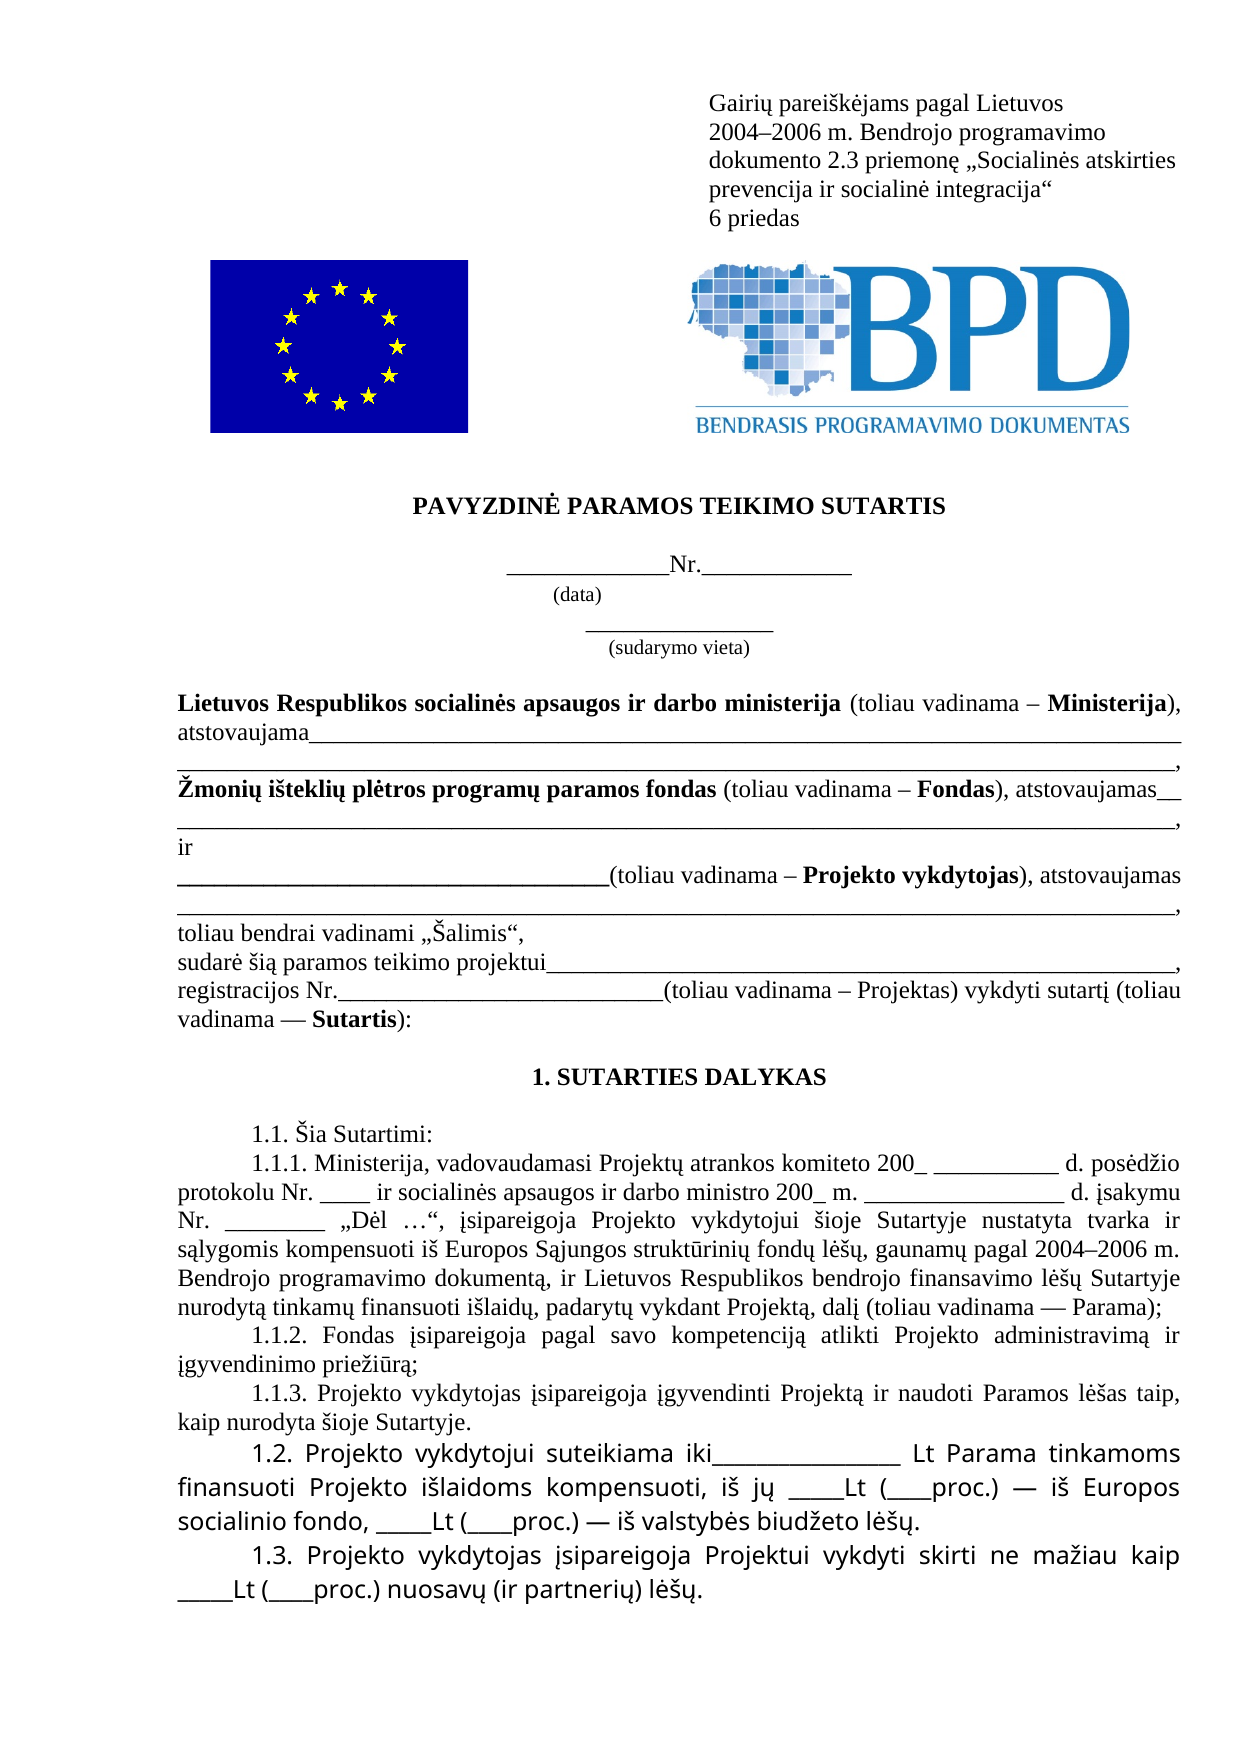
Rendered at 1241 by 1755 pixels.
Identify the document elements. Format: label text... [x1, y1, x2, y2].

text Gairių pareiškėjams pagal Lietuvos [177, 88, 1181, 117]
text dokumento 2.3 priemonę „Socialinės atskirties [177, 145, 1181, 174]
text (toliau vadinama – Projekto vykdytojas), atstovaujamas [177, 860, 1181, 889]
text Žmonių išteklių plėtros programų paramos fondas (toliau vadinama – Fondas), atstovaujamas [177, 774, 1181, 803]
text 1.1.2. Fondas įsipareigoja pagal savo kompetenciją atlikti Projekto administravimą ir įgyvendinimo priežiūrą; [177, 1320, 1181, 1378]
text 1.2. Projekto vykdytojui suteikiama iki_________________ Lt Parama tinkamoms finansuoti Projekto išlaidoms kompensuoti, iš jų _____Lt (____proc.) — iš Europos socialinio fondo, _____Lt (____proc.) — iš valstybės biudžeto lėšų. [177, 1435, 1181, 1538]
text 1.1.1. Ministerija, vadovaudamasi Projektų atrankos komiteto 200_ __________ d. posėdžio protokolu Nr. ____ ir socialinės apsaugos ir darbo ministro 200_ m. ________________ d. įsakymu Nr. ________ „Dėl …“, įsipareigoja Projekto vykdytojui šioje Sutartyje nustatyta tvarka ir sąlygomis kompensuoti iš Europos Sąjungos struktūrinių fondų lėšų, gaunamų pagal 2004–2006 m. Bendrojo programavimo dokumentą, ir Lietuvos Respublikos bendrojo finansavimo lėšų Sutartyje nurodytą tinkamų finansuoti išlaidų, padarytų vykdant Projektą, dalį (toliau vadinama — Parama); [177, 1148, 1181, 1320]
text 1.3. Projekto vykdytojas įsipareigoja Projektui vykdyti skirti ne mažiau kaip _____Lt (____proc.) nuosavų (ir partnerių) lėšų. [177, 1538, 1181, 1606]
text 1.1.3. Projekto vykdytojas įsipareigoja įgyvendinti Projektą ir naudoti Paramos lėšas taip, kaip nurodyta šioje Sutartyje. [177, 1378, 1181, 1435]
text registracijos Nr. (toliau vadinama – Projektas) vykdyti sutartį (toliau [177, 975, 1181, 1004]
text _______________ [177, 606, 1181, 635]
text , [177, 745, 1181, 774]
table_header [676, 260, 1181, 463]
text (sudarymo vieta) [177, 635, 1181, 659]
text prevencija ir socialinė integracija“ [177, 174, 1181, 203]
text toliau bendrai vadinami „Šalimis“, [177, 918, 1181, 947]
text Lietuvos Respublikos socialinės apsaugos ir darbo ministerija (toliau vadinama – Ministerija), atstovaujama [177, 688, 1181, 745]
text , [177, 889, 1181, 918]
table_header [177, 260, 501, 463]
text 2004–2006 m. Bendrojo programavimo [177, 117, 1181, 145]
text PAVYZDINĖ PARAMOS TEIKIMO SUTARTIS [177, 491, 1181, 520]
text _____________Nr.____________ [177, 549, 1181, 578]
text (data) [177, 578, 1181, 606]
text 6 priedas [177, 203, 1181, 232]
text , [177, 803, 1181, 832]
text ir [177, 832, 1181, 860]
text vadinama — Sutartis): [177, 1004, 1181, 1033]
text 1. SUTARTIES DALYKAS [177, 1062, 1181, 1090]
text sudarė šią paramos teikimo projektui , [177, 947, 1181, 975]
text 1.1. Šia Sutartimi: [177, 1119, 1181, 1148]
table_header [501, 260, 676, 463]
